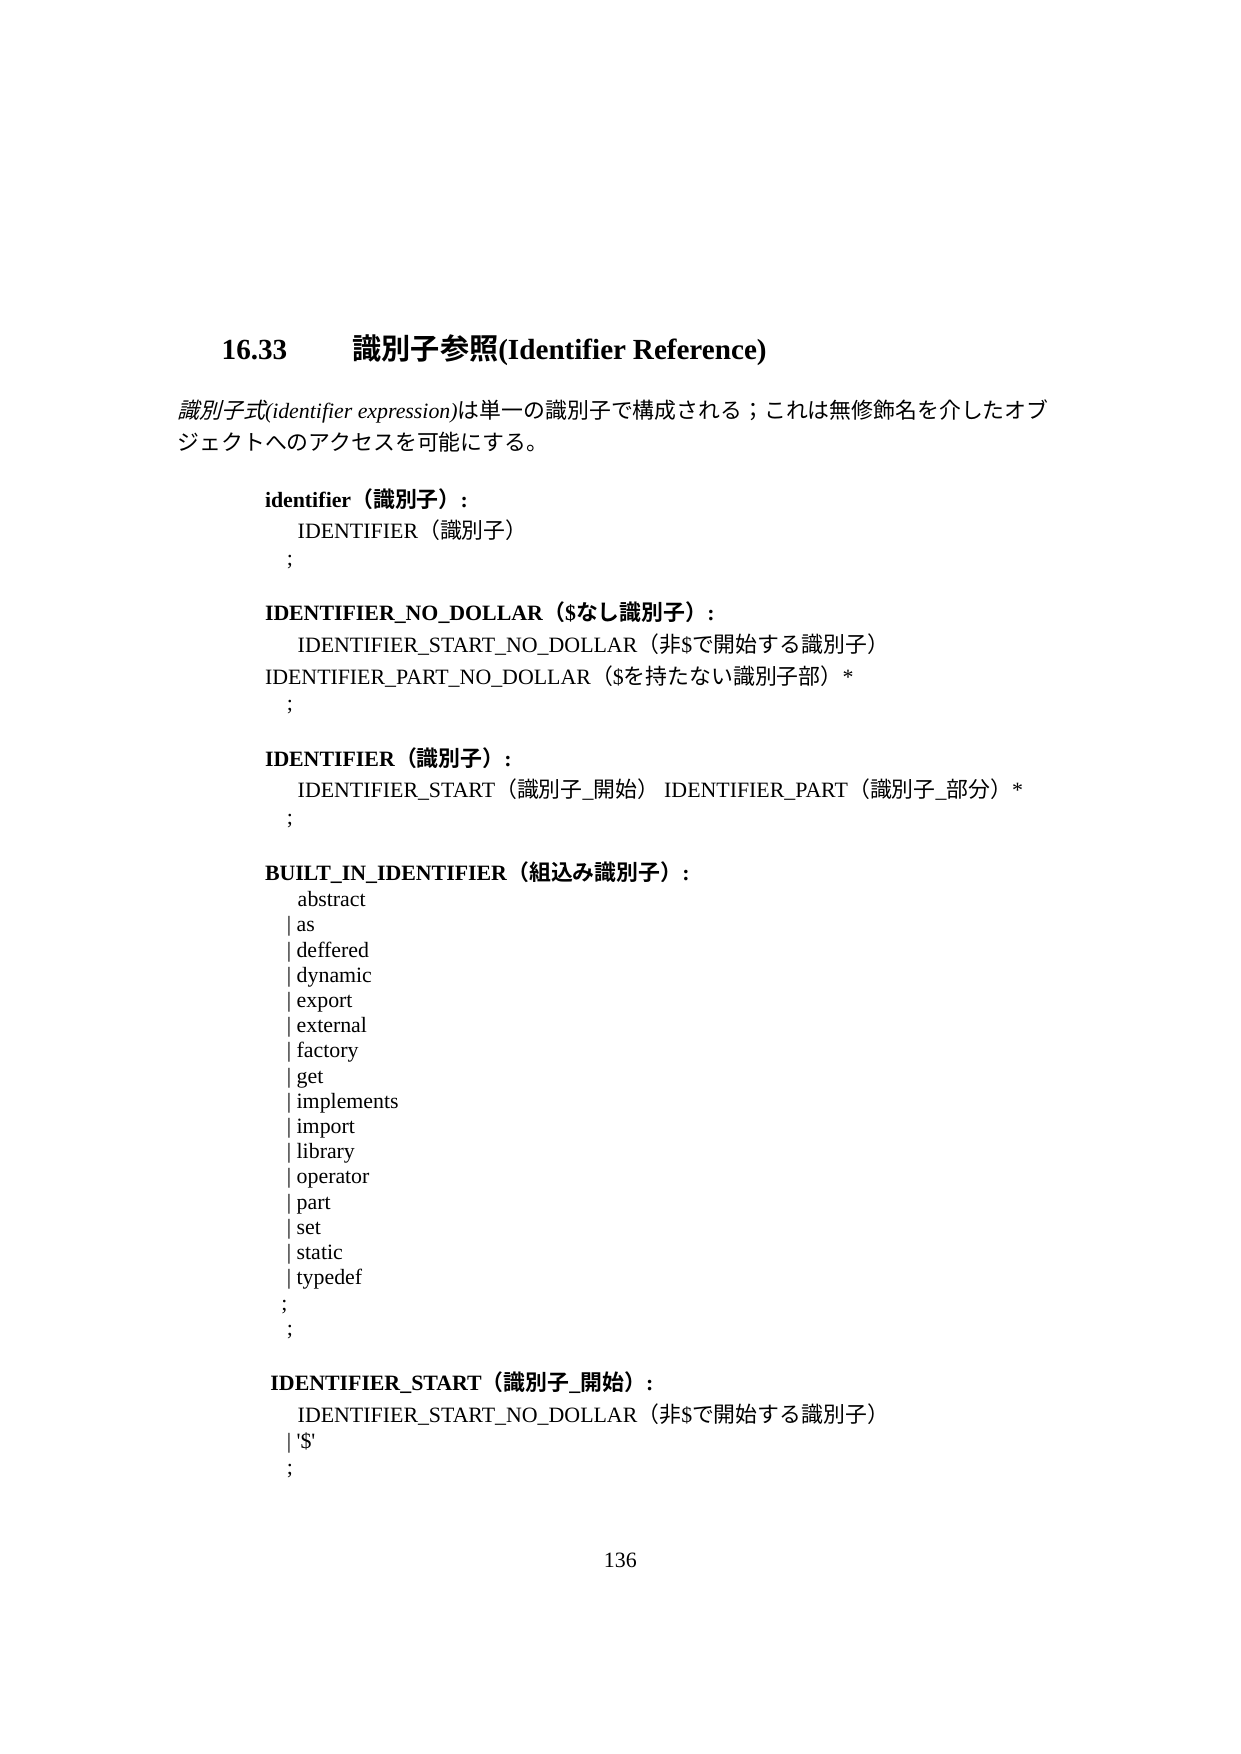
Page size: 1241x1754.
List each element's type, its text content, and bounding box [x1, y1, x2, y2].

text | import [265, 1113, 1063, 1138]
text IDENTIFIER_NO_DOLLAR（$なし識別子）: IDENTIFIER_START_NO_DOLLAR（非$で開始する識別子） IDENTIFIER_PART_NO_DOLLAR（$を持たない識別子部）* ; IDENTIFIER（識別子）: IDENTIFIER_START（識別子_開始） IDENTIFIER_PART（識別子_部分）* ; [265, 595, 1063, 854]
text | as [265, 911, 1063, 937]
text | typedef [265, 1264, 1063, 1289]
text | get [265, 1063, 1063, 1088]
text 識別子式(identifier expression)は単一の識別子で構成される；これは無修飾名を介したオブジェクトへのアクセスを可能にする。 [177, 393, 1063, 456]
text ; [265, 545, 1063, 570]
text | static [265, 1239, 1063, 1264]
text ; ; IDENTIFIER_START（識別子_開始）: IDENTIFIER_START_NO_DOLLAR（非$で開始する識別子） | '$' ; [265, 1289, 1063, 1479]
text identifier（識別子）: IDENTIFIER（識別子） [265, 482, 1063, 545]
text | library [265, 1138, 1063, 1163]
text | deffered [265, 937, 1063, 962]
text | operator [265, 1163, 1063, 1189]
text BUILT_IN_IDENTIFIER（組込み識別子）: abstract [265, 854, 1063, 911]
text | set [265, 1214, 1063, 1239]
text | export [265, 987, 1063, 1012]
text | external [265, 1012, 1063, 1037]
text | dynamic [265, 962, 1063, 987]
subtitle 識別子参照(Identifier Reference) [221, 326, 1063, 368]
text | part [265, 1189, 1063, 1214]
text | factory [265, 1037, 1063, 1063]
text | implements [265, 1088, 1063, 1113]
